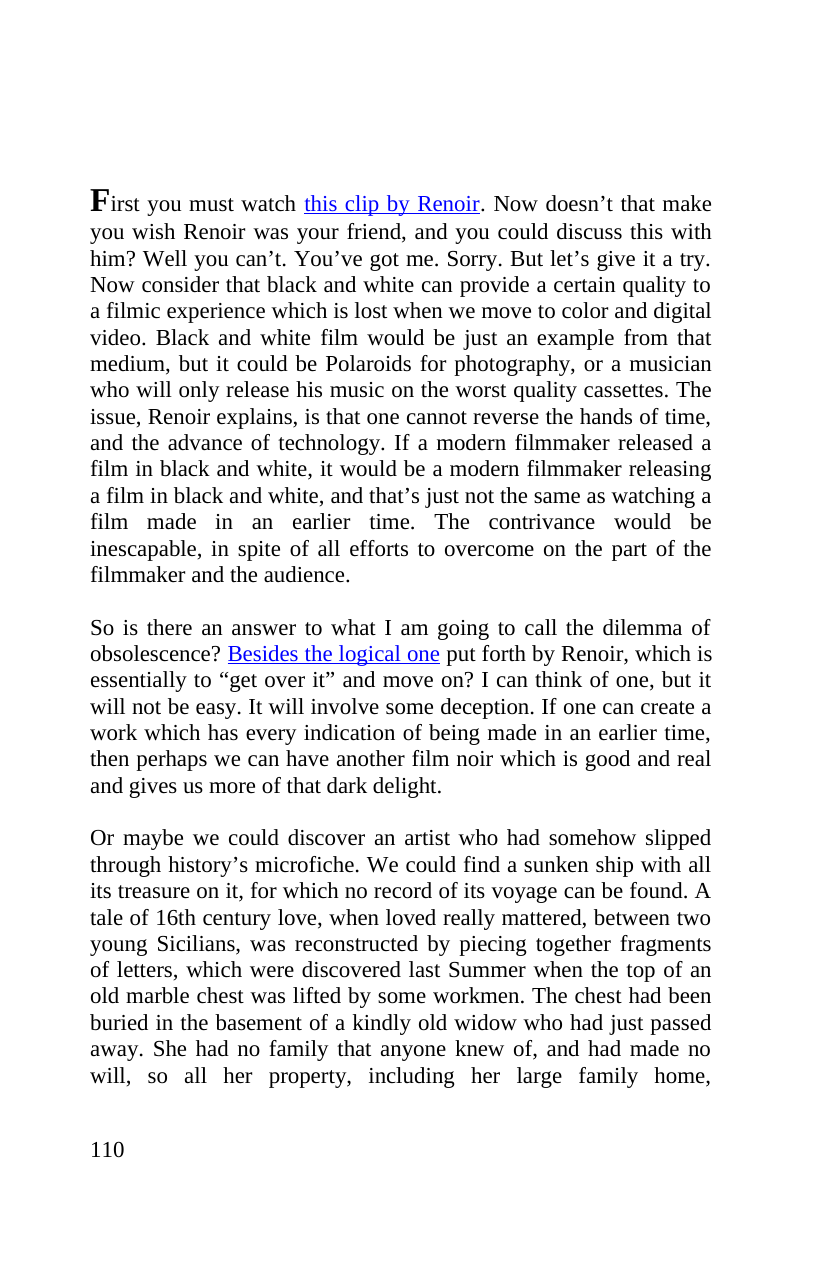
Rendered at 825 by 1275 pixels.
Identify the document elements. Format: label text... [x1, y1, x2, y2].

text So is there an answer to what I am going to call the dilemma of obsolescence? Besides the logical one put forth by Renoir, which is essentially to “get over it” and move on? I can think of one, but it will not be easy. It will involve some deception. If one can create a work which has every indication of being made in an earlier time, then perhaps we can have another film noir which is good and real and gives us more of that dark delight. [90, 614, 712, 798]
text Or maybe we could discover an artist who had somehow slipped through history’s microfiche. We could find a sunken ship with all its treasure on it, for which no record of its voyage can be found. A tale of 16th century love, when loved really mattered, between two young Sicilians, was reconstructed by piecing together fragments of letters, which were discovered last Summer when the top of an old marble chest was lifted by some workmen. The chest had been buried in the basement of a kindly old widow who had just passed away. She had no family that anyone knew of, and had made no will, so all her property, including her large family home, [90, 824, 712, 1088]
text First you must watch this clip by Renoir. Now doesn’t that make you wish Renoir was your friend, and you could discuss this with him? Well you can’t. You’ve got me. Sorry. But let’s give it a try. Now consider that black and white can provide a certain quality to a filmic experience which is lost when we move to color and digital video. Black and white film would be just an example from that medium, but it could be Polaroids for photography, or a musician who will only release his music on the worst quality cassettes. The issue, Renoir explains, is that one cannot reverse the hands of time, and the advance of technology. If a modern filmmaker released a film in black and white, it would be a modern filmmaker releasing a film in black and white, and that’s just not the same as watching a film made in an earlier time. The contrivance would be inescapable, in spite of all efforts to overcome on the part of the filmmaker and the audience. [90, 180, 712, 587]
